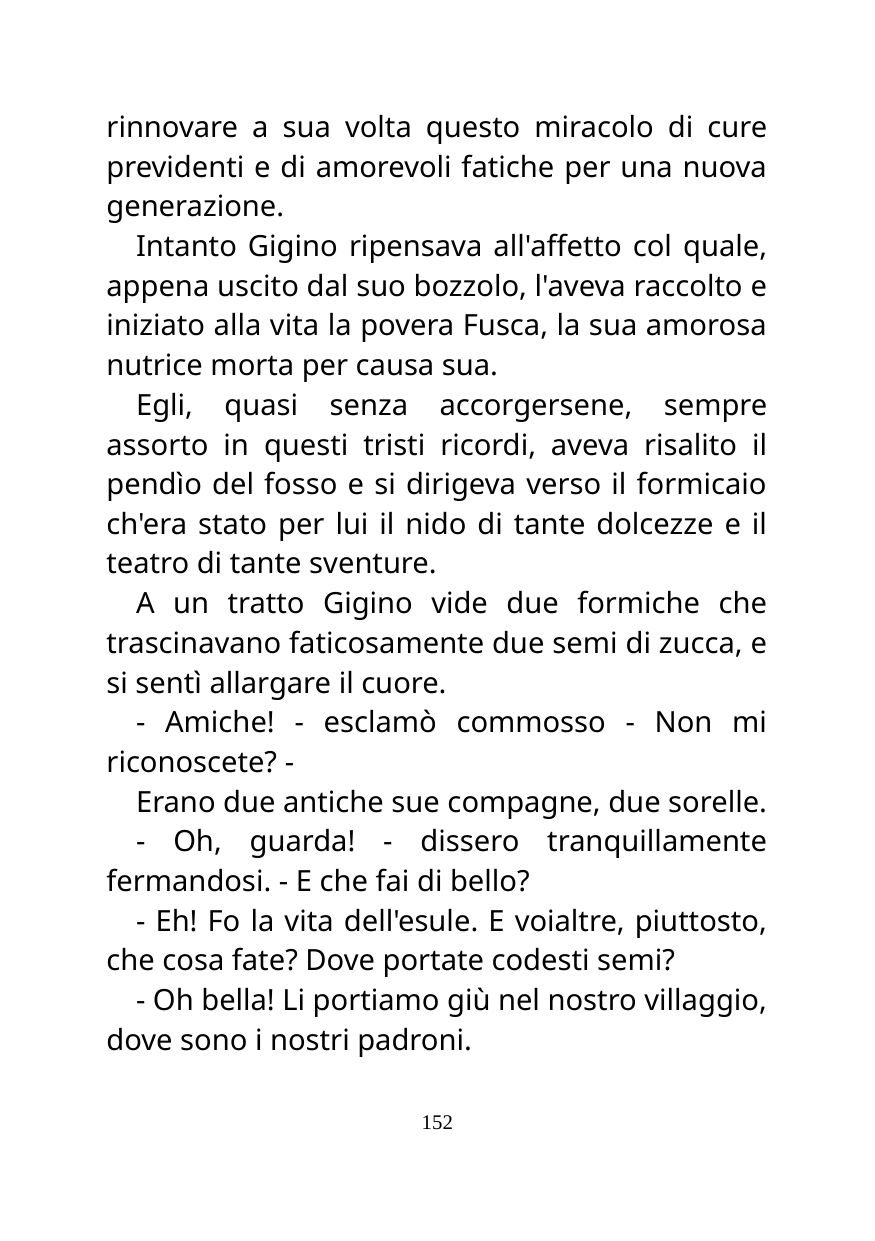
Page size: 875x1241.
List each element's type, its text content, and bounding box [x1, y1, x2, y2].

text - Eh! Fo la vita dell'esule. E voialtre, piuttosto, che cosa fate? Dove portate codesti semi? [106, 900, 768, 979]
text - Amiche! - esclamò commosso - Non mi riconoscete? - [106, 702, 768, 781]
text - Oh bella! Li portiamo giù nel nostro villaggio, dove sono i nostri padroni. [106, 979, 768, 1059]
text rinnovare a sua volta questo miracolo di cure previdenti e di amorevoli fatiche per una nuova generazione. [106, 106, 768, 225]
text A un tratto Gigino vide due formiche che trascinavano faticosamente due semi di zucca, e si sentì allargare il cuore. [106, 582, 768, 702]
text - Oh, guarda! - dissero tranquillamente fermandosi. - E che fai di bello? [106, 821, 768, 900]
text Intanto Gigino ripensava all'affetto col quale, appena uscito dal suo bozzolo, l'aveva raccolto e iniziato alla vita la povera Fusca, la sua amorosa nutrice morta per causa sua. [106, 225, 768, 384]
text Erano due antiche sue compagne, due sorelle. [106, 781, 768, 821]
text Egli, quasi senza accorgersene, sempre assorto in questi tristi ricordi, aveva risalito il pendìo del fosso e si dirigeva verso il formicaio ch'era stato per lui il nido di tante dolcezze e il teatro di tante sventure. [106, 384, 768, 582]
